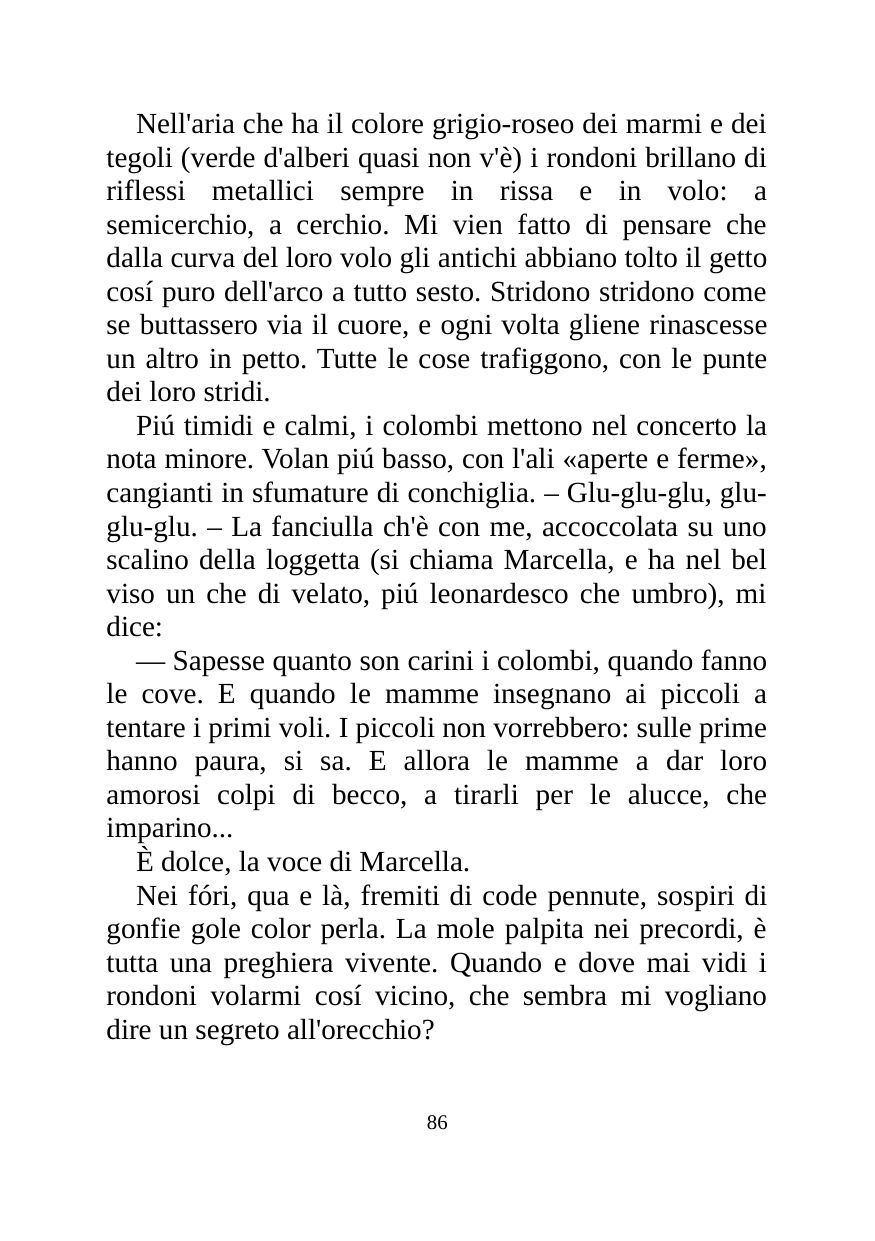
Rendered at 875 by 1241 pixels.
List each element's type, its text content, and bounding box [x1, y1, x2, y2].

text Nell'aria che ha il colore grigio-roseo dei marmi e dei tegoli (verde d'alberi quasi non v'è) i rondoni brillano di riflessi metallici sempre in rissa e in volo: a semicerchio, a cerchio. Mi vien fatto di pensare che dalla curva del loro volo gli antichi abbiano tolto il getto cosí puro dell'arco a tutto sesto. Stridono stridono come se buttassero via il cuore, e ogni volta gliene rinascesse un altro in petto. Tutte le cose trafiggono, con le punte dei loro stridi. [106, 106, 768, 408]
text Nei fóri, qua e là, fremiti di code pennute, sospiri di gonfie gole color perla. La mole palpita nei precordi, è tutta una preghiera vivente. Quando e dove mai vidi i rondoni volarmi cosí vicino, che sembra mi vogliano dire un segreto all'orecchio? [106, 878, 768, 1045]
text È dolce, la voce di Marcella. [106, 844, 768, 878]
text — Sapesse quanto son carini i colombi, quando fanno le cove. E quando le mamme insegnano ai piccoli a tentare i primi voli. I piccoli non vorrebbero: sulle prime hanno paura, si sa. E allora le mamme a dar loro amorosi colpi di becco, a tirarli per le alucce, che imparino... [106, 643, 768, 844]
text Piú timidi e calmi, i colombi mettono nel concerto la nota minore. Volan piú basso, con l'ali «aperte e ferme», cangianti in sfumature di conchiglia. – Glu-glu-glu, glu-glu-glu. – La fanciulla ch'è con me, accoccolata su uno scalino della loggetta (si chiama Marcella, e ha nel bel viso un che di velato, piú leonardesco che umbro), mi dice: [106, 408, 768, 643]
